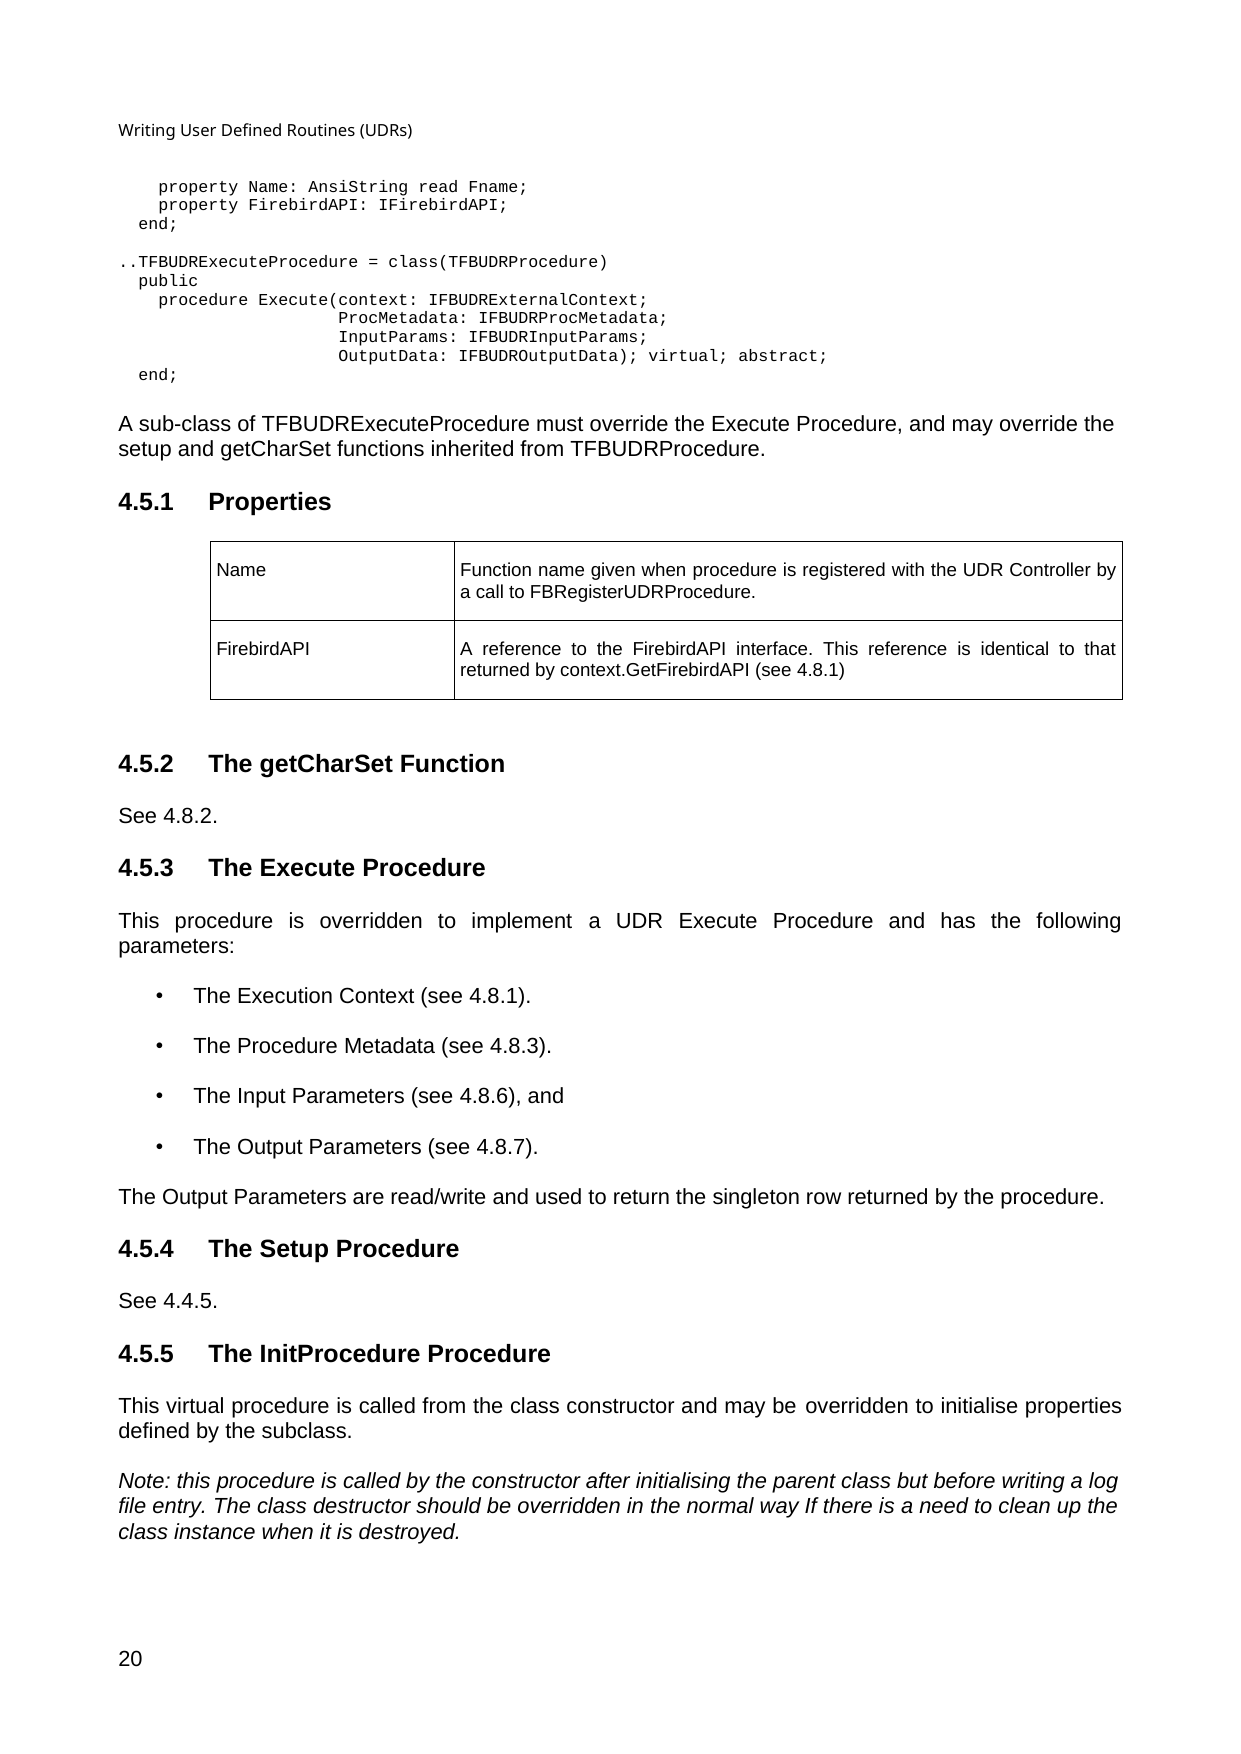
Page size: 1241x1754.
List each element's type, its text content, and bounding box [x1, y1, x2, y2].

text procedure Execute(context: IFBUDRExternalContext; [118, 291, 1122, 310]
text InputParams: IFBUDRInputParams; [118, 329, 1122, 348]
list The Procedure Metadata (see 4.8.3). [156, 1033, 1122, 1058]
list The Output Parameters (see 4.8.7). [156, 1134, 1122, 1159]
text property FirebirdAPI: IFirebirdAPI; [118, 197, 1122, 216]
subtitle Properties [118, 487, 1122, 516]
list The Input Parameters (see 4.8.6), and [156, 1083, 1122, 1109]
text This procedure is overridden to implement a UDR Execute Procedure and has the following parameters: [118, 908, 1122, 958]
list The Execution Context (see 4.8.1). [156, 983, 1122, 1008]
text See 4.8.2. [118, 803, 1122, 828]
text ..TFBUDRExecuteProcedure = class(TFBUDRProcedure) [118, 253, 1122, 272]
table_header Name [211, 542, 454, 620]
subtitle The Setup Procedure [118, 1234, 1122, 1263]
table_cell FirebirdAPI [211, 621, 454, 698]
text Note: this procedure is called by the constructor after initialising the parent class but before writing a log file entry. The class destructor should be overridden in the normal way If there is a need to clean up the class instance when it is destroyed. [118, 1468, 1122, 1544]
text property Name: AnsiString read Fname; [118, 178, 1122, 197]
text public [118, 272, 1122, 291]
text ProcMetadata: IFBUDRProcMetadata; [118, 310, 1122, 329]
text A sub-class of TFBUDRExecuteProcedure must override the Execute Procedure, and may override the setup and getCharSet functions inherited from TFBUDRProcedure. [118, 411, 1122, 461]
text This virtual procedure is called from the class constructor and may be overridden to initialise properties defined by the subclass. [118, 1393, 1122, 1443]
text The Output Parameters are read/write and used to return the singleton row returned by the procedure. [118, 1184, 1122, 1209]
table_header Function name given when procedure is registered with the UDR Controller by a call to FBRegisterUDRProcedure. [455, 542, 1122, 620]
subtitle The getCharSet Function [118, 749, 1122, 778]
text OutputData: IFBUDROutputData); virtual; abstract; [118, 348, 1122, 367]
table_cell A reference to the FirebirdAPI interface. This reference is identical to that returned by context.GetFirebirdAPI (see 4.8.1) [455, 621, 1122, 698]
text end; [118, 367, 1122, 386]
text See 4.4.5. [118, 1288, 1122, 1313]
subtitle The InitProcedure Procedure [118, 1338, 1122, 1367]
text end; [118, 216, 1122, 235]
subtitle The Execute Procedure [118, 853, 1122, 882]
